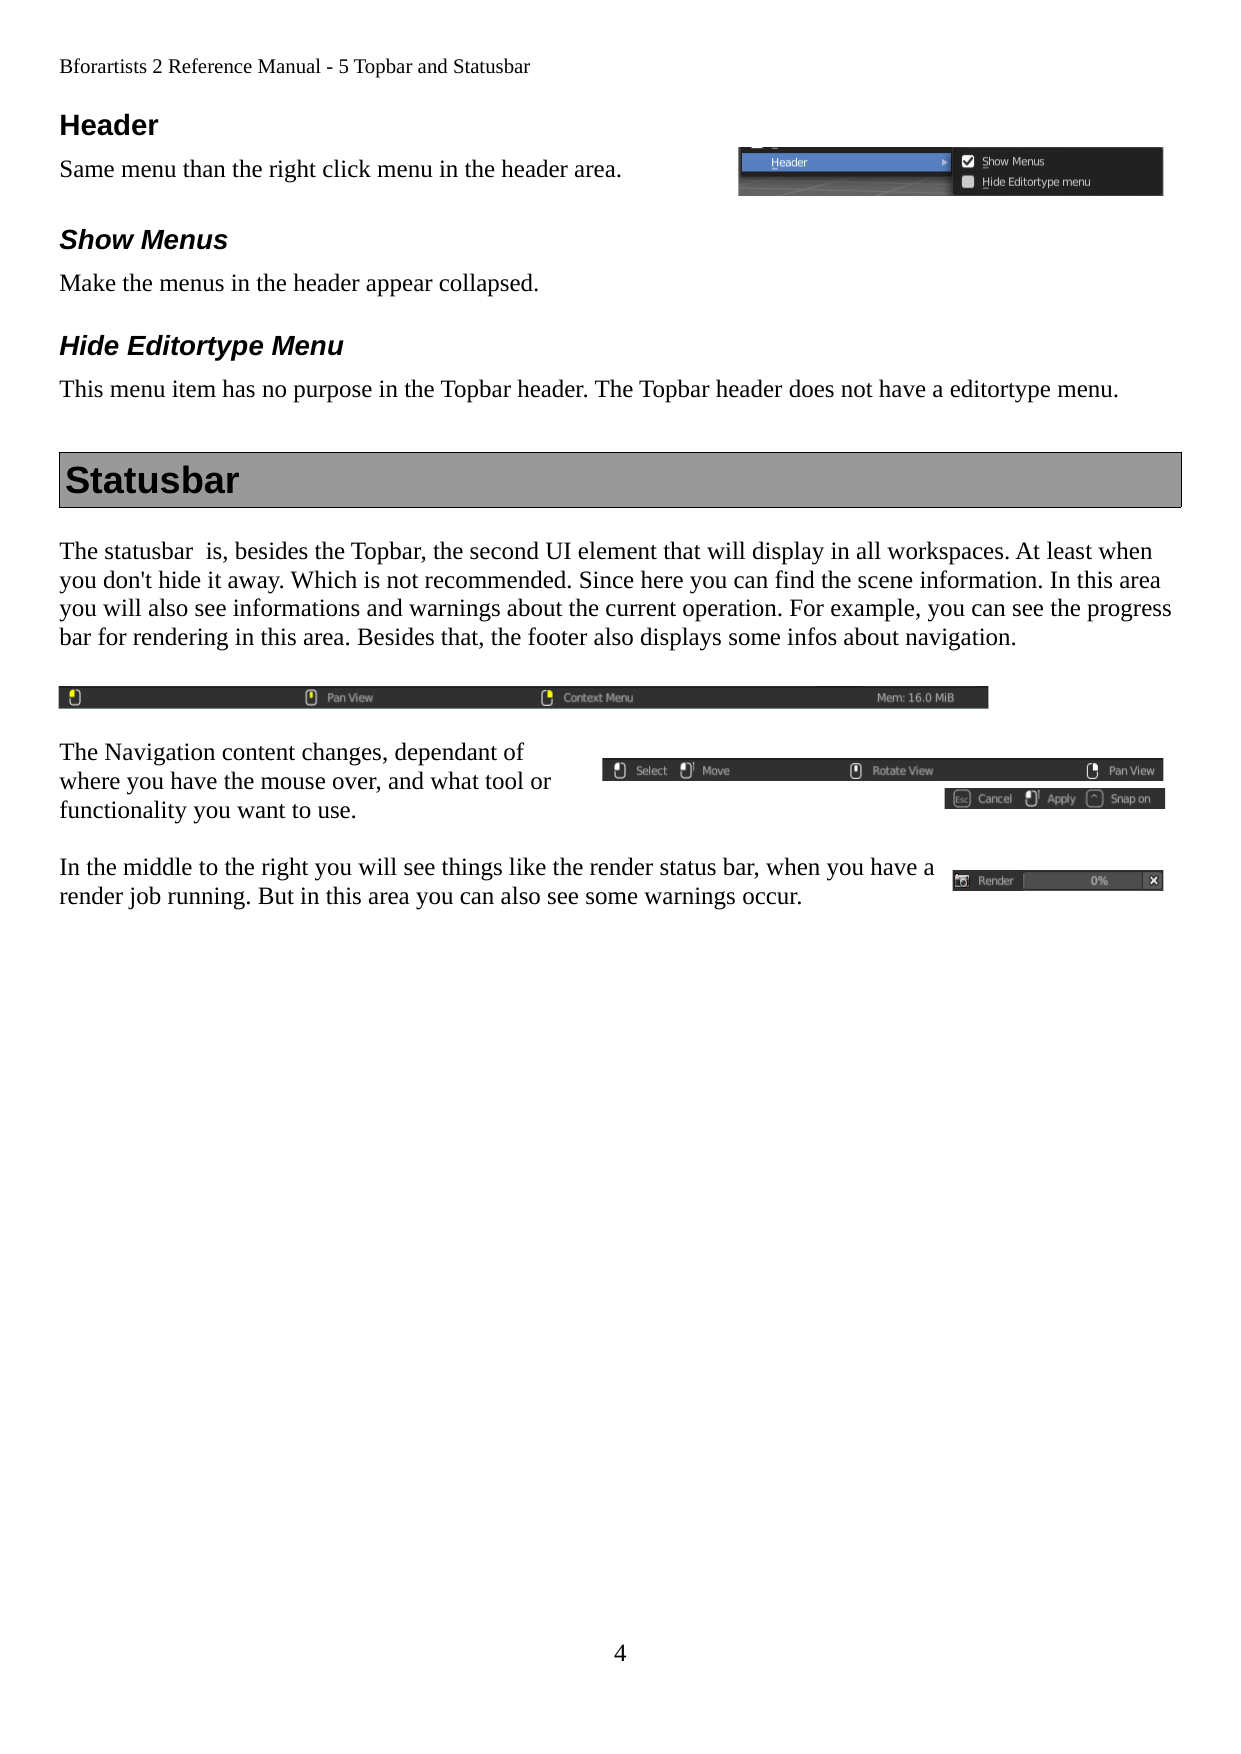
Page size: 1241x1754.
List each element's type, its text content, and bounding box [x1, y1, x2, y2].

text In the middle to the right you will see things like the render status bar, when you have a render job running. But in this area you can also see some warnings occur. [59, 852, 1181, 910]
subtitle Show Menus [59, 224, 1181, 256]
picture [944, 788, 1166, 809]
text Make the menus in the header appear collapsed. [59, 268, 1181, 297]
subtitle Hide Editortype Menu [59, 330, 1181, 362]
picture [602, 758, 1164, 781]
picture [738, 147, 1164, 196]
subtitle Header [59, 107, 1181, 141]
picture [58, 686, 989, 709]
text The statusbar is, besides the Topbar, the second UI element that will display in all workspaces. At least when you don't hide it away. Which is not recommended. Since here you can find the scene information. In this area you will also see informations and warnings about the current operation. For example, you can see the progress bar for rendering in this area. Besides that, the footer also displays some infos about navigation. [59, 536, 1181, 651]
text Same menu than the right click menu in the header area. [59, 154, 738, 182]
picture [952, 870, 1164, 891]
table_header Statusbar [60, 453, 1181, 507]
text The Navigation content changes, dependant of where you have the mouse over, and what tool or functionality you want to use. [59, 737, 1181, 823]
text This menu item has no purpose in the Topbar header. The Topbar header does not have a editortype menu. [59, 374, 1181, 403]
